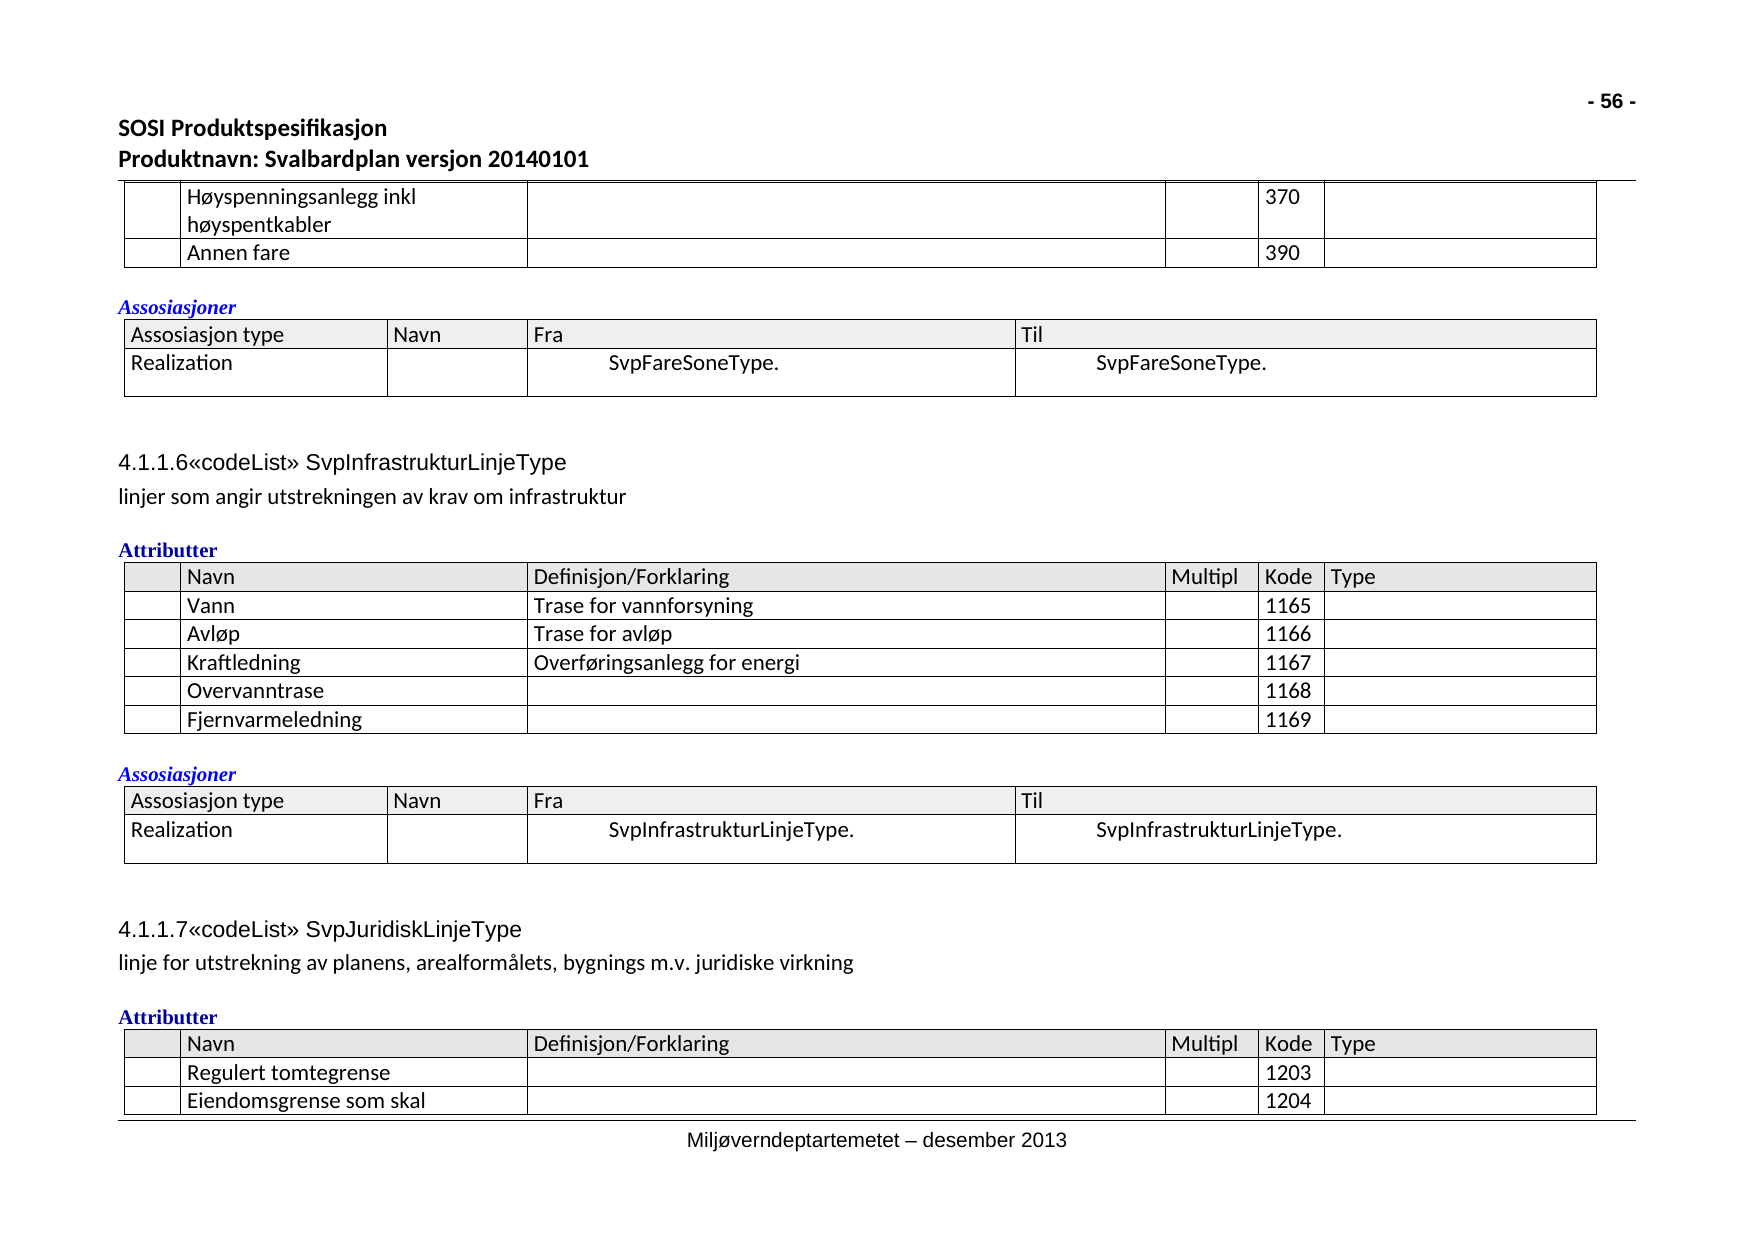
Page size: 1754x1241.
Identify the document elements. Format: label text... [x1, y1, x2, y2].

table_cell 1203 [1259, 1058, 1324, 1086]
table_header Assosiasjon type [125, 787, 387, 814]
table_cell [528, 1058, 1165, 1086]
table_cell [1325, 1087, 1596, 1114]
table_header Navn [388, 320, 527, 348]
table_cell Overvanntrase [181, 677, 527, 705]
table_cell 1168 [1259, 677, 1324, 705]
table_cell 1167 [1259, 649, 1324, 676]
table_cell Trase for avløp [528, 620, 1165, 648]
table_cell Annen fare [181, 239, 527, 267]
table_cell Fjernvarmeledning [181, 706, 527, 733]
table_cell [125, 1058, 180, 1086]
table_cell [1166, 183, 1258, 238]
table_cell [528, 1087, 1165, 1114]
table_cell [125, 706, 180, 733]
table_cell [1166, 239, 1258, 267]
table_header Navn [181, 1030, 527, 1057]
table_cell 1166 [1259, 620, 1324, 648]
table_cell 390 [1259, 239, 1324, 267]
table_cell Overføringsanlegg for energi [528, 649, 1165, 676]
table_cell 1165 [1259, 592, 1324, 619]
table_cell [1166, 649, 1258, 676]
text linje for utstrekning av planens, arealformålets, bygnings m.v. juridiske virkning [118, 948, 1636, 977]
table_cell [1166, 1087, 1258, 1114]
table_cell [1166, 592, 1258, 619]
list Attributter [118, 1004, 1636, 1029]
table_cell [125, 649, 180, 676]
table_header Assosiasjon type [125, 320, 387, 348]
table_cell [528, 183, 1165, 238]
table_header Multipl [1166, 563, 1258, 591]
table_cell [1166, 620, 1258, 648]
table_header Fra [528, 787, 1015, 814]
table_header Definisjon/Forklaring [528, 563, 1165, 591]
list Assosiasjoner [118, 295, 1636, 319]
table_header Multipl [1166, 1030, 1258, 1057]
table_cell SvpInfrastrukturLinjeType. [528, 815, 1015, 862]
table_cell [125, 239, 180, 267]
table_cell [1325, 649, 1596, 676]
table_header Navn [388, 787, 527, 814]
table_cell Eiendomsgrense som skal [181, 1087, 527, 1114]
table_cell Trase for vannforsyning [528, 592, 1165, 619]
subtitle «codeList» SvpInfrastrukturLinjeType [118, 449, 1636, 476]
table_cell [1325, 239, 1596, 267]
table_cell [1166, 1058, 1258, 1086]
table_cell [1325, 592, 1596, 619]
table_cell Avløp [181, 620, 527, 648]
table_header [125, 563, 180, 591]
table_cell 370 [1259, 183, 1324, 238]
table_cell Realization [125, 815, 387, 862]
table_cell [388, 349, 527, 396]
table_cell [125, 1087, 180, 1114]
list Assosiasjoner [118, 762, 1636, 786]
table_cell [1325, 1058, 1596, 1086]
table_cell Høyspenningsanlegg inkl høyspentkabler [181, 183, 527, 238]
table_cell [1325, 677, 1596, 705]
table_header Type [1325, 1030, 1596, 1057]
table_cell [528, 239, 1165, 267]
table_cell [125, 183, 180, 238]
table_header Navn [181, 563, 527, 591]
table_cell [125, 592, 180, 619]
table_cell SvpFareSoneType. [1016, 349, 1596, 396]
table_cell [1166, 706, 1258, 733]
table_cell [125, 620, 180, 648]
table_cell 1204 [1259, 1087, 1324, 1114]
table_cell [1325, 620, 1596, 648]
text linjer som angir utstrekningen av krav om infrastruktur [118, 482, 1636, 510]
table_cell [528, 677, 1165, 705]
table_header Til [1016, 320, 1596, 348]
subtitle «codeList» SvpJuridiskLinjeType [118, 916, 1636, 942]
list Attributter [118, 538, 1636, 562]
table_header Definisjon/Forklaring [528, 1030, 1165, 1057]
table_cell 1169 [1259, 706, 1324, 733]
table_header Kode [1259, 1030, 1324, 1057]
table_cell [1166, 677, 1258, 705]
table_cell Regulert tomtegrense [181, 1058, 527, 1086]
table_cell [125, 677, 180, 705]
table_header Fra [528, 320, 1015, 348]
table_cell SvpFareSoneType. [528, 349, 1015, 396]
table_cell [528, 706, 1165, 733]
table_header Type [1325, 563, 1596, 591]
table_cell Vann [181, 592, 527, 619]
table_cell [1325, 183, 1596, 238]
table_cell Realization [125, 349, 387, 396]
table_header [125, 1030, 180, 1057]
table_cell SvpInfrastrukturLinjeType. [1016, 815, 1596, 862]
table_header Til [1016, 787, 1596, 814]
table_cell [1325, 706, 1596, 733]
table_cell Kraftledning [181, 649, 527, 676]
table_cell [388, 815, 527, 862]
table_header Kode [1259, 563, 1324, 591]
